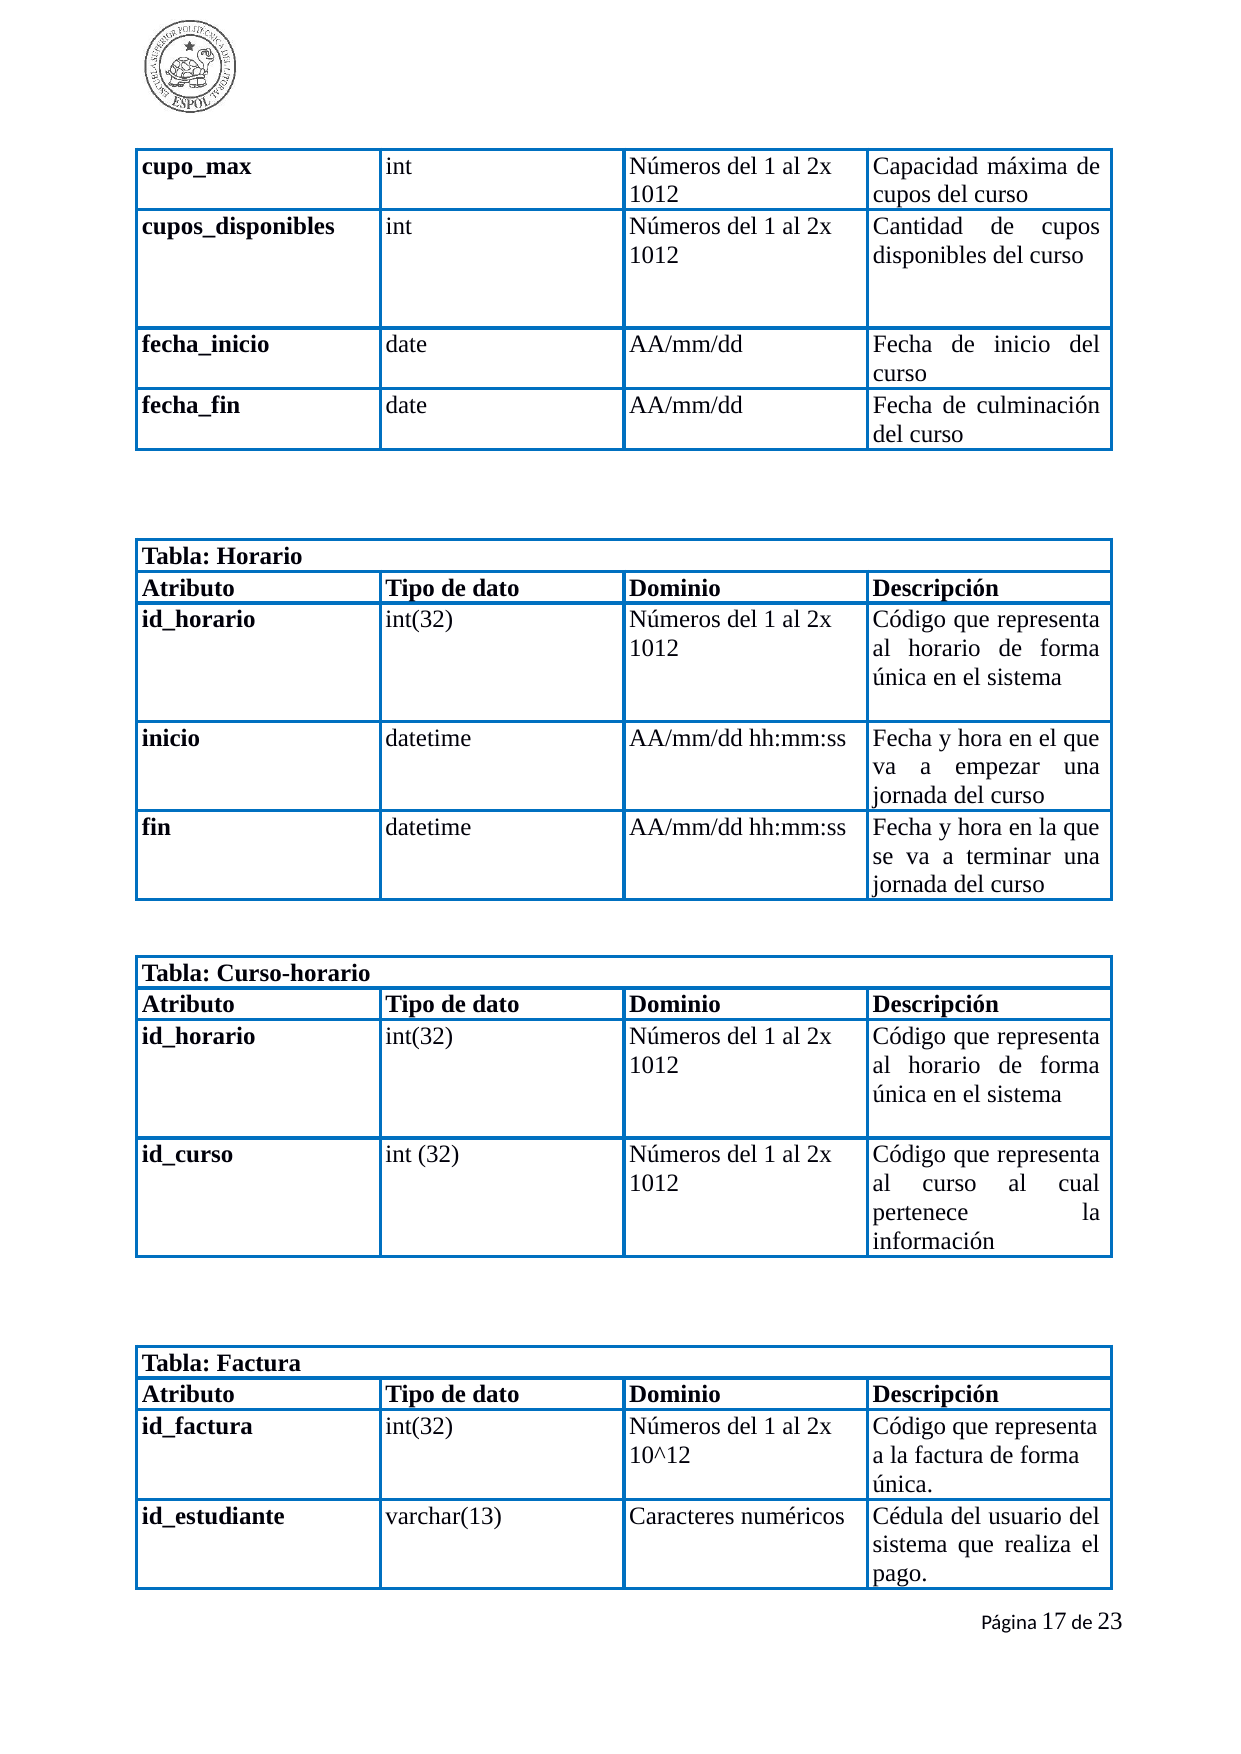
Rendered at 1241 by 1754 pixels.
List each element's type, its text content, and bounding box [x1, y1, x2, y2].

table_cell datetime [382, 812, 622, 898]
table_cell id_horario [138, 1021, 379, 1136]
table_cell Números del 1 al 2x 10^12 [626, 1411, 866, 1498]
table_cell Descripción [869, 1380, 1110, 1408]
table_cell Tipo de dato [382, 573, 622, 601]
table_cell Código que representa al horario de forma única en el sistema [869, 605, 1110, 719]
table_cell fin [138, 812, 379, 898]
table_header Tabla: Factura [138, 1348, 1110, 1376]
table_cell inicio [138, 723, 379, 809]
table_cell Dominio [626, 573, 866, 601]
table_cell Código que representa al horario de forma única en el sistema [869, 1021, 1110, 1136]
table_cell AA/mm/dd hh:mm:ss [626, 812, 866, 898]
table_cell Números del 1 al 2x 1012 [626, 1021, 866, 1136]
table_cell int(32) [382, 1021, 622, 1136]
table_cell Caracteres numéricos [626, 1501, 866, 1587]
table_cell Dominio [626, 990, 866, 1018]
table_cell Cantidad de cupos disponibles del curso [869, 211, 1110, 326]
table_cell cupo_max [138, 151, 379, 208]
table_cell Atributo [138, 990, 379, 1018]
table_cell Descripción [869, 990, 1110, 1018]
table_header Tabla: Horario [138, 541, 1110, 569]
table_cell fecha_fin [138, 390, 379, 448]
table_cell Fecha y hora en la que se va a terminar una jornada del curso [869, 812, 1110, 898]
table_cell Números del 1 al 2x 1012 [626, 1140, 866, 1254]
table_cell Cédula del usuario del sistema que realiza el pago. [869, 1501, 1110, 1587]
table_cell Fecha y hora en el que va a empezar una jornada del curso [869, 723, 1110, 809]
table_cell date [382, 330, 622, 387]
table_cell Tipo de dato [382, 990, 622, 1018]
table_cell AA/mm/dd [626, 330, 866, 387]
table_cell Descripción [869, 573, 1110, 601]
table_cell int (32) [382, 1140, 622, 1254]
table_cell varchar(13) [382, 1501, 622, 1587]
table_cell Atributo [138, 573, 379, 601]
table_cell AA/mm/dd hh:mm:ss [626, 723, 866, 809]
table_cell Capacidad máxima de cupos del curso [869, 151, 1110, 208]
table_cell AA/mm/dd [626, 390, 866, 448]
table_cell Números del 1 al 2x 1012 [626, 605, 866, 719]
picture [142, 19, 238, 114]
table_cell fecha_inicio [138, 330, 379, 387]
table_cell id_curso [138, 1140, 379, 1254]
table_cell int(32) [382, 605, 622, 719]
table_cell Números del 1 al 2x 1012 [626, 211, 866, 326]
table_cell Números del 1 al 2x 1012 [626, 151, 866, 208]
table_cell int(32) [382, 1411, 622, 1498]
table_cell Código que representa al curso al cual pertenece la información [869, 1140, 1110, 1254]
table_cell Tipo de dato [382, 1380, 622, 1408]
table_cell cupos_disponibles [138, 211, 379, 326]
table_header Tabla: Curso-horario [138, 958, 1110, 986]
table_cell Fecha de culminación del curso [869, 390, 1110, 448]
table_cell datetime [382, 723, 622, 809]
table_cell id_horario [138, 605, 379, 719]
table_cell id_factura [138, 1411, 379, 1498]
table_cell Atributo [138, 1380, 379, 1408]
table_cell Fecha de inicio del curso [869, 330, 1110, 387]
table_cell date [382, 390, 622, 448]
table_cell int [382, 211, 622, 326]
table_cell Código que representa a la factura de forma única. [869, 1411, 1110, 1498]
table_cell Dominio [626, 1380, 866, 1408]
table_cell id_estudiante [138, 1501, 379, 1587]
table_cell int [382, 151, 622, 208]
